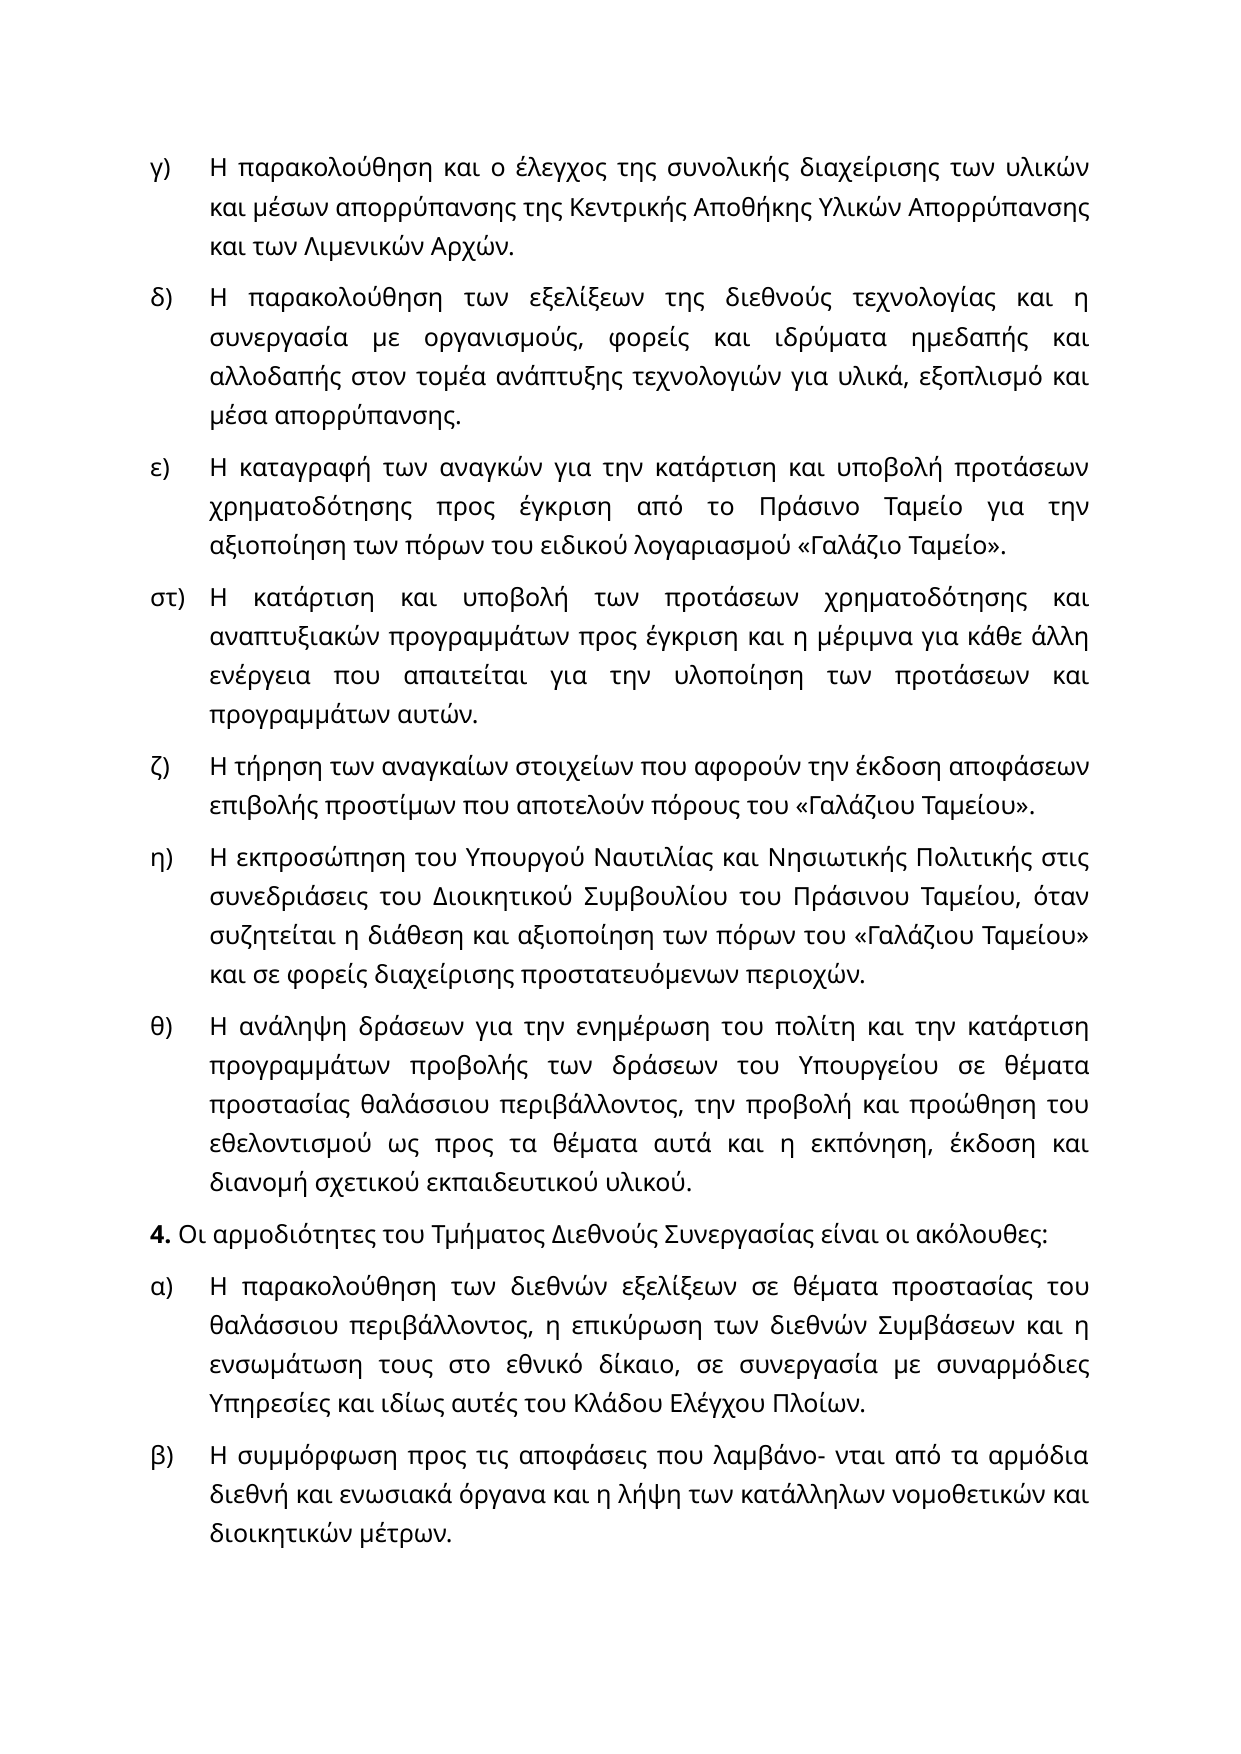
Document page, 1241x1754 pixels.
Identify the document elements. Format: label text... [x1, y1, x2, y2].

list θ) Η ανάληψη δράσεων για την ενημέρωση του πολίτη και την κατάρτιση προγραμμάτων προβολής των δράσεων του Υπουργείου σε θέματα προστασίας θαλάσσιου περιβάλλοντος, την προβολή και προώθηση του εθελοντισμού ως προς τα θέματα αυτά και η εκπόνηση, έκδοση και διανομή σχετικού εκπαιδευτικού υλικού. [150, 1008, 1090, 1199]
text 4. Οι αρμοδιότητες του Τμήματος Διεθνούς Συνεργασίας είναι οι ακόλουθες: [150, 1217, 1090, 1251]
list α) Η παρακολούθηση των διεθνών εξελίξεων σε θέματα προστασίας του θαλάσσιου περιβάλλοντος, η επικύρωση των διεθνών Συμβάσεων και η ενσωμάτωση τους στο εθνικό δίκαιο, σε συνεργασία με συναρμόδιες Υπηρεσίες και ιδίως αυτές του Κλάδου Ελέγχου Πλοίων. [150, 1268, 1090, 1420]
list γ) Η παρακολούθηση και ο έλεγχος της συνολικής διαχείρισης των υλικών και μέσων απορρύπανσης της Κεντρικής Αποθήκης Υλικών Απορρύπανσης και των Λιμενικών Αρχών. [150, 150, 1090, 262]
list η) Η εκπροσώπηση του Υπουργού Ναυτιλίας και Νησιωτικής Πολιτικής στις συνεδριάσεις του Διοικητικού Συμβουλίου του Πράσινου Ταμείου, όταν συζητείται η διάθεση και αξιοποίηση των πόρων του «Γαλάζιου Ταμείου» και σε φορείς διαχείρισης προστατευόμενων περιοχών. [150, 839, 1090, 991]
list β) Η συμμόρφωση προς τις αποφάσεις που λαμβάνο- νται από τα αρμόδια διεθνή και ενωσιακά όργανα και η λήψη των κατάλληλων νομοθετικών και διοικητικών μέτρων. [150, 1437, 1090, 1550]
list ε) Η καταγραφή των αναγκών για την κατάρτιση και υποβολή προτάσεων χρηματοδότησης προς έγκριση από το Πράσινο Ταμείο για την αξιοποίηση των πόρων του ειδικού λογαριασμού «Γαλάζιο Ταμείο». [150, 449, 1090, 562]
list στ) Η κατάρτιση και υποβολή των προτάσεων χρηματοδότησης και αναπτυξιακών προγραμμάτων προς έγκριση και η μέριμνα για κάθε άλλη ενέργεια που απαιτείται για την υλοποίηση των προτάσεων και προγραμμάτων αυτών. [150, 579, 1090, 731]
list δ) Η παρακολούθηση των εξελίξεων της διεθνούς τεχνολογίας και η συνεργασία με οργανισμούς, φορείς και ιδρύματα ημεδαπής και αλλοδαπής στον τομέα ανάπτυξης τεχνολογιών για υλικά, εξοπλισμό και μέσα απορρύπανσης. [150, 280, 1090, 432]
list ζ) Η τήρηση των αναγκαίων στοιχείων που αφορούν την έκδοση αποφάσεων επιβολής προστίμων που αποτελούν πόρους του «Γαλάζιου Ταμείου». [150, 748, 1090, 822]
